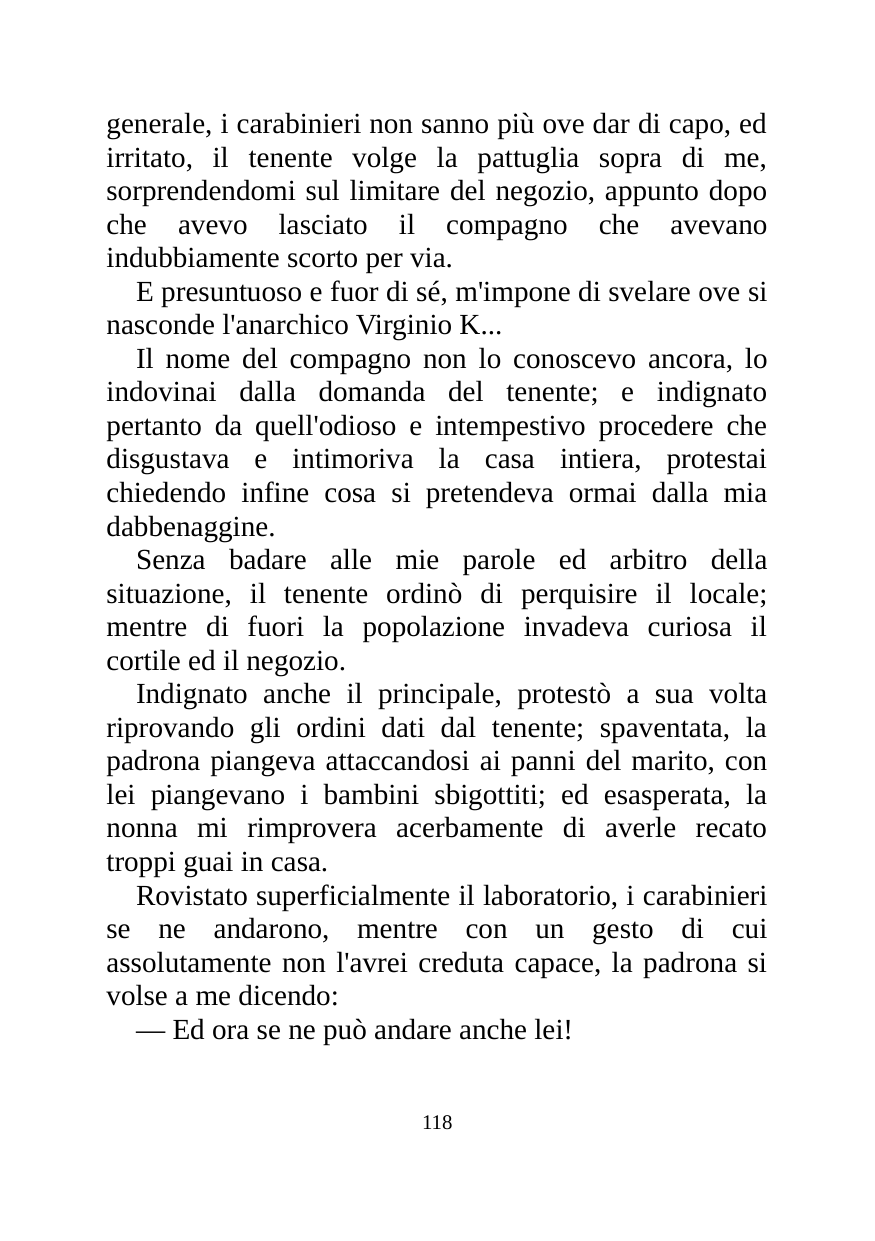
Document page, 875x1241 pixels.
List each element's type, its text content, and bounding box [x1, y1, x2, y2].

text Rovistato superficialmente il laboratorio, i carabinieri se ne andarono, mentre con un gesto di cui assolutamente non l'avrei creduta capace, la padrona si volse a me dicendo: [106, 878, 768, 1012]
text E presuntuoso e fuor di sé, m'impone di svelare ove si nasconde l'anarchico Virginio K... [106, 274, 768, 341]
text — Ed ora se ne può andare anche lei! [106, 1012, 768, 1045]
text Senza badare alle mie parole ed arbitro della situazione, il tenente ordinò di perquisire il locale; mentre di fuori la popolazione invadeva curiosa il cortile ed il negozio. [106, 542, 768, 676]
text Il nome del compagno non lo conoscevo ancora, lo indovinai dalla domanda del tenente; e indignato pertanto da quell'odioso e intempestivo procedere che disgustava e intimoriva la casa intiera, protestai chiedendo infine cosa si pretendeva ormai dalla mia dabbenaggine. [106, 341, 768, 542]
text generale, i carabinieri non sanno più ove dar di capo, ed irritato, il tenente volge la pattuglia sopra di me, sorprendendomi sul limitare del negozio, appunto dopo che avevo lasciato il compagno che avevano indubbiamente scorto per via. [106, 106, 768, 274]
text Indignato anche il principale, protestò a sua volta riprovando gli ordini dati dal tenente; spaventata, la padrona piangeva attaccandosi ai panni del marito, con lei piangevano i bambini sbigottiti; ed esasperata, la nonna mi rimprovera acerbamente di averle recato troppi guai in casa. [106, 676, 768, 878]
